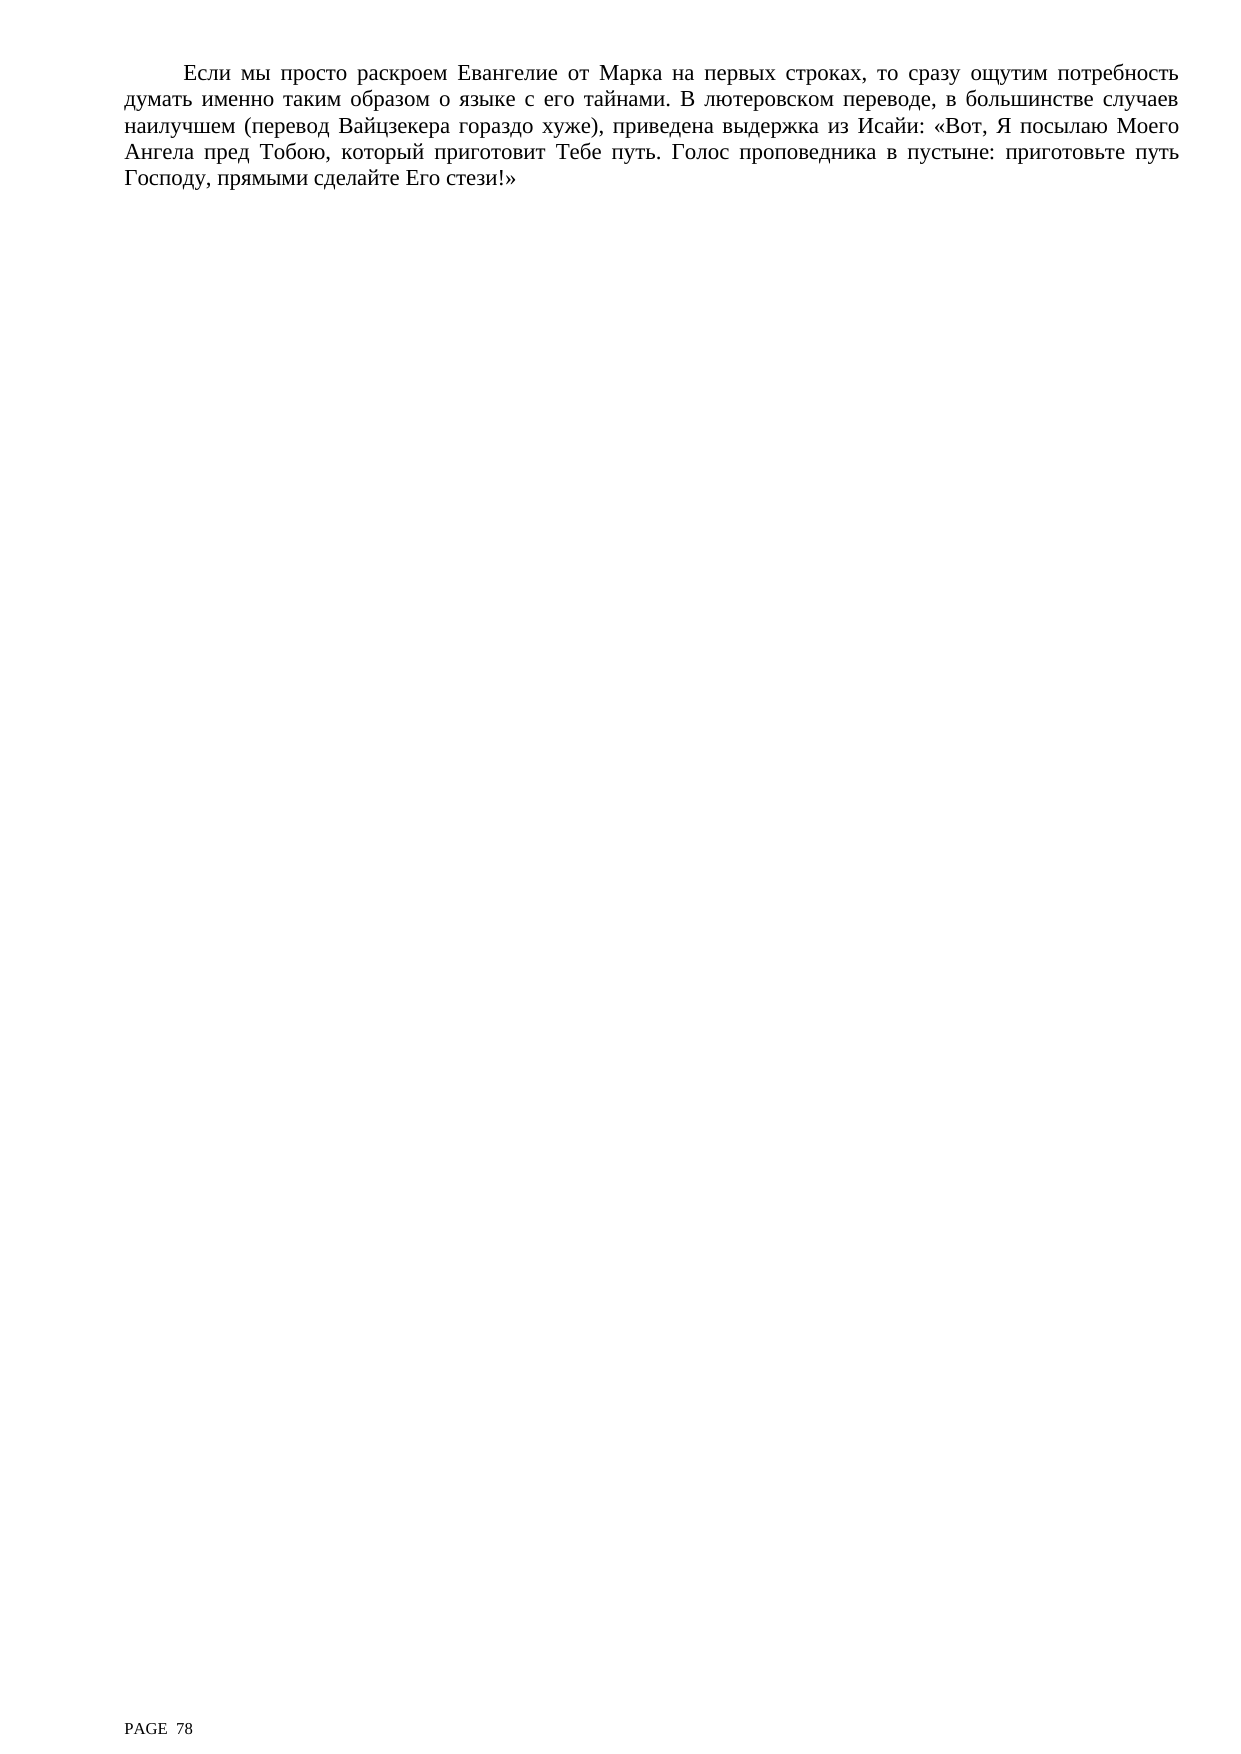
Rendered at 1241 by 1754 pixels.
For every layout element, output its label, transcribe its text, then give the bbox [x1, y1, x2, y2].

text Если мы просто раскроем Евангелие от Марка на первых строках, то сразу ощутим потребность думать именно таким образом о языке с его тайнами. В лютеровском переводе, в большинстве случаев наилучшем (перевод Вайцзекера гораздо хуже), приведена выдержка из Исайи: «Вот, Я посылаю Моего Ангела пред Тобою, который приготовит Тебе путь. Голос проповедника в пустыне: приготовьте путь Господу, прямыми сделайте Его стези!» [124, 59, 1181, 191]
